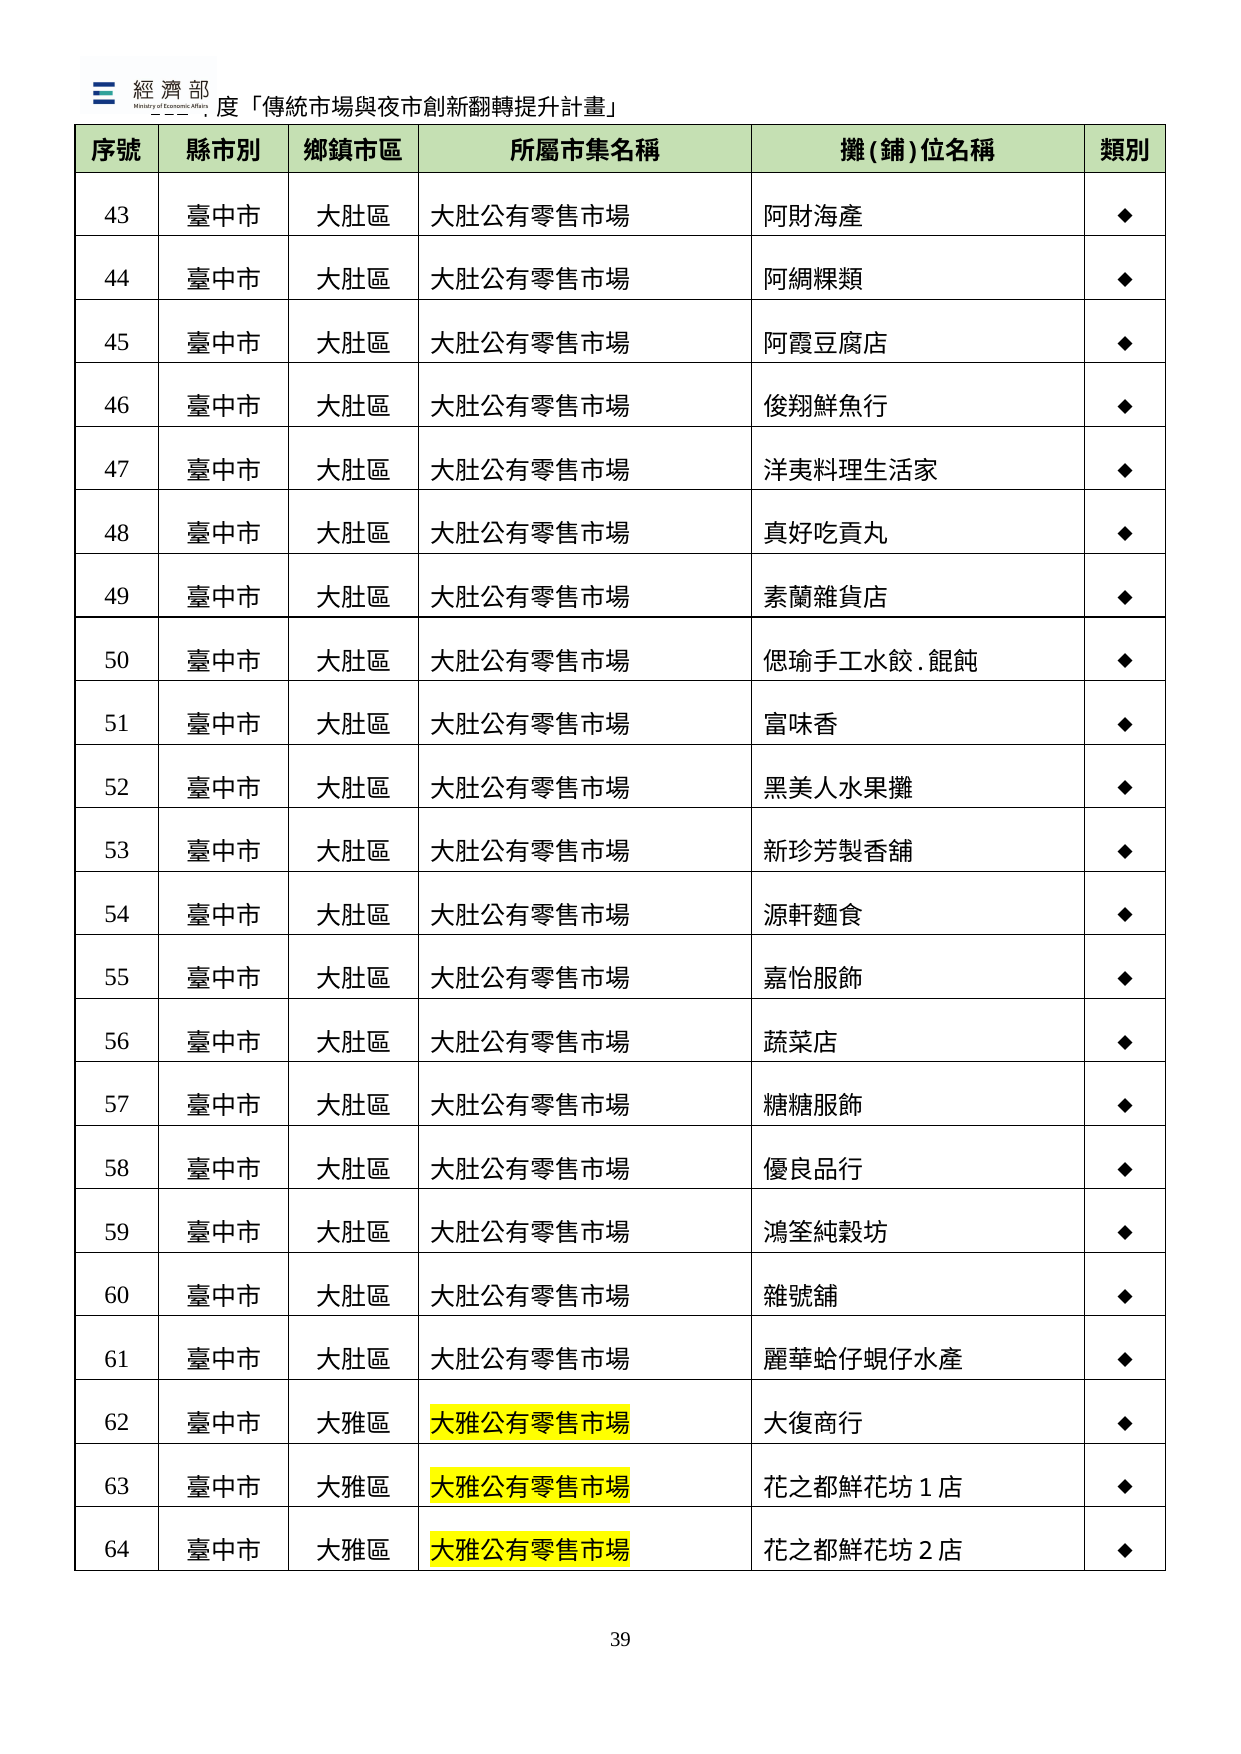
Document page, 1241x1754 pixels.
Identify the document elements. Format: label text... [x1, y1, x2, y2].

table_cell 51 [76, 681, 158, 743]
table_cell 臺中市 [159, 236, 288, 299]
table_cell 臺中市 [159, 363, 288, 426]
table_cell 53 [76, 808, 158, 871]
table_cell 臺中市 [159, 1126, 288, 1188]
table_cell 大肚公有零售市場 [419, 999, 751, 1061]
table_cell 阿財海產 [752, 173, 1084, 235]
table_cell 大肚區 [289, 300, 418, 362]
table_cell 大肚區 [289, 808, 418, 871]
table_cell 44 [76, 236, 158, 299]
table_cell 臺中市 [159, 173, 288, 235]
table_cell 大肚區 [289, 1126, 418, 1188]
table_cell 大肚區 [289, 1316, 418, 1379]
table_cell 大肚區 [289, 1062, 418, 1125]
table_cell 大肚公有零售市場 [419, 1062, 751, 1125]
table_cell 偲瑜手工水餃.餛飩 [752, 618, 1084, 680]
table_cell ◆ [1085, 554, 1165, 616]
table_cell 糖糖服飾 [752, 1062, 1084, 1125]
table_cell 大肚區 [289, 490, 418, 553]
table_cell 花之都鮮花坊1店 [752, 1444, 1084, 1506]
table_cell 臺中市 [159, 490, 288, 553]
table_cell 素蘭雜貨店 [752, 554, 1084, 616]
table_cell 大肚區 [289, 681, 418, 743]
table_cell 大雅公有零售市場 [419, 1380, 751, 1442]
table_cell ◆ [1085, 1316, 1165, 1379]
table_cell ◆ [1085, 1062, 1165, 1125]
table_cell 臺中市 [159, 1507, 288, 1569]
table_cell 48 [76, 490, 158, 553]
table_cell 大肚區 [289, 236, 418, 299]
table_cell 59 [76, 1189, 158, 1252]
table_cell 大雅公有零售市場 [419, 1444, 751, 1506]
table_cell 大雅區 [289, 1444, 418, 1506]
table_cell 大肚區 [289, 935, 418, 998]
table_header 攤(鋪)位名稱 [752, 125, 1084, 172]
table_cell 大肚公有零售市場 [419, 236, 751, 299]
table_cell 臺中市 [159, 1316, 288, 1379]
table_cell 大肚區 [289, 173, 418, 235]
table_cell 大肚公有零售市場 [419, 1253, 751, 1315]
table_cell 大肚區 [289, 427, 418, 489]
table_cell 大肚公有零售市場 [419, 300, 751, 362]
table_cell 黑美人水果攤 [752, 745, 1084, 807]
table_cell 大肚區 [289, 999, 418, 1061]
table_cell 58 [76, 1126, 158, 1188]
table_cell ◆ [1085, 999, 1165, 1061]
table_cell 麗華蛤仔蜆仔水產 [752, 1316, 1084, 1379]
table_cell 真好吃貢丸 [752, 490, 1084, 553]
table_cell ◆ [1085, 363, 1165, 426]
table_cell 雜號舖 [752, 1253, 1084, 1315]
table_cell 鴻筌純穀坊 [752, 1189, 1084, 1252]
table_cell ◆ [1085, 808, 1165, 871]
table_cell ◆ [1085, 1444, 1165, 1506]
table_cell 臺中市 [159, 935, 288, 998]
table_cell 臺中市 [159, 1444, 288, 1506]
table_cell 大肚區 [289, 872, 418, 934]
table_cell 大肚公有零售市場 [419, 173, 751, 235]
table_cell 大肚公有零售市場 [419, 618, 751, 680]
table_cell ◆ [1085, 490, 1165, 553]
table_cell 大肚區 [289, 745, 418, 807]
table_cell 新珍芳製香舖 [752, 808, 1084, 871]
table_cell 大復商行 [752, 1380, 1084, 1442]
table_cell 大肚區 [289, 363, 418, 426]
table_cell 源軒麵食 [752, 872, 1084, 934]
table_cell ◆ [1085, 618, 1165, 680]
table_cell 俊翔鮮魚行 [752, 363, 1084, 426]
table_cell 阿綢粿類 [752, 236, 1084, 299]
table_cell 臺中市 [159, 999, 288, 1061]
table_cell 49 [76, 554, 158, 616]
table_cell 大肚公有零售市場 [419, 681, 751, 743]
table_cell 56 [76, 999, 158, 1061]
table_header 縣市別 [159, 125, 288, 172]
table_cell 大肚公有零售市場 [419, 1316, 751, 1379]
table_cell 優良品行 [752, 1126, 1084, 1188]
table_cell 大肚公有零售市場 [419, 872, 751, 934]
table_cell 61 [76, 1316, 158, 1379]
table_cell 大肚公有零售市場 [419, 808, 751, 871]
table_cell ◆ [1085, 935, 1165, 998]
table_cell 臺中市 [159, 1062, 288, 1125]
table_cell 臺中市 [159, 427, 288, 489]
table_cell 蔬菜店 [752, 999, 1084, 1061]
table_cell 臺中市 [159, 808, 288, 871]
table_header 所屬市集名稱 [419, 125, 751, 172]
table_cell 臺中市 [159, 1380, 288, 1442]
table_cell 大肚公有零售市場 [419, 745, 751, 807]
table_cell 臺中市 [159, 1189, 288, 1252]
table_cell ◆ [1085, 300, 1165, 362]
table_cell 大肚公有零售市場 [419, 1189, 751, 1252]
table_cell 50 [76, 618, 158, 680]
table_cell 55 [76, 935, 158, 998]
table_cell ◆ [1085, 427, 1165, 489]
table_cell 大肚區 [289, 1253, 418, 1315]
table_cell 大雅區 [289, 1380, 418, 1442]
table_cell 大肚公有零售市場 [419, 935, 751, 998]
table_cell ◆ [1085, 173, 1165, 235]
table_cell ◆ [1085, 1189, 1165, 1252]
table_cell 臺中市 [159, 872, 288, 934]
table_cell 大肚公有零售市場 [419, 554, 751, 616]
table_cell 46 [76, 363, 158, 426]
table_cell 臺中市 [159, 745, 288, 807]
table_cell 大雅公有零售市場 [419, 1507, 751, 1569]
table_cell 臺中市 [159, 618, 288, 680]
table_cell 臺中市 [159, 300, 288, 362]
table_cell 富味香 [752, 681, 1084, 743]
table_cell ◆ [1085, 681, 1165, 743]
table_cell ◆ [1085, 872, 1165, 934]
table_cell ◆ [1085, 236, 1165, 299]
table_cell 64 [76, 1507, 158, 1569]
table_cell 阿霞豆腐店 [752, 300, 1084, 362]
table_cell 花之都鮮花坊2店 [752, 1507, 1084, 1569]
table_cell 大肚區 [289, 1189, 418, 1252]
table_cell 62 [76, 1380, 158, 1442]
table_cell 大肚公有零售市場 [419, 490, 751, 553]
table_cell ◆ [1085, 1380, 1165, 1442]
table_cell ◆ [1085, 1253, 1165, 1315]
table_cell 大肚公有零售市場 [419, 363, 751, 426]
table_cell ◆ [1085, 1507, 1165, 1569]
table_cell 43 [76, 173, 158, 235]
table_cell 大雅區 [289, 1507, 418, 1569]
table_cell 大肚公有零售市場 [419, 427, 751, 489]
table_cell 大肚區 [289, 554, 418, 616]
table_cell ◆ [1085, 1126, 1165, 1188]
table_cell 57 [76, 1062, 158, 1125]
table_cell 63 [76, 1444, 158, 1506]
table_cell ◆ [1085, 745, 1165, 807]
table_cell 洋夷料理生活家 [752, 427, 1084, 489]
table_cell 臺中市 [159, 681, 288, 743]
table_cell 嘉怡服飾 [752, 935, 1084, 998]
table_header 鄉鎮市區 [289, 125, 418, 172]
table_cell 54 [76, 872, 158, 934]
table_cell 臺中市 [159, 1253, 288, 1315]
table_cell 45 [76, 300, 158, 362]
table_cell 52 [76, 745, 158, 807]
table_cell 大肚區 [289, 618, 418, 680]
table_cell 47 [76, 427, 158, 489]
table_header 序號 [76, 125, 158, 172]
table_header 類別 [1085, 125, 1165, 172]
table_cell 大肚公有零售市場 [419, 1126, 751, 1188]
table_cell 臺中市 [159, 554, 288, 616]
table_cell 60 [76, 1253, 158, 1315]
